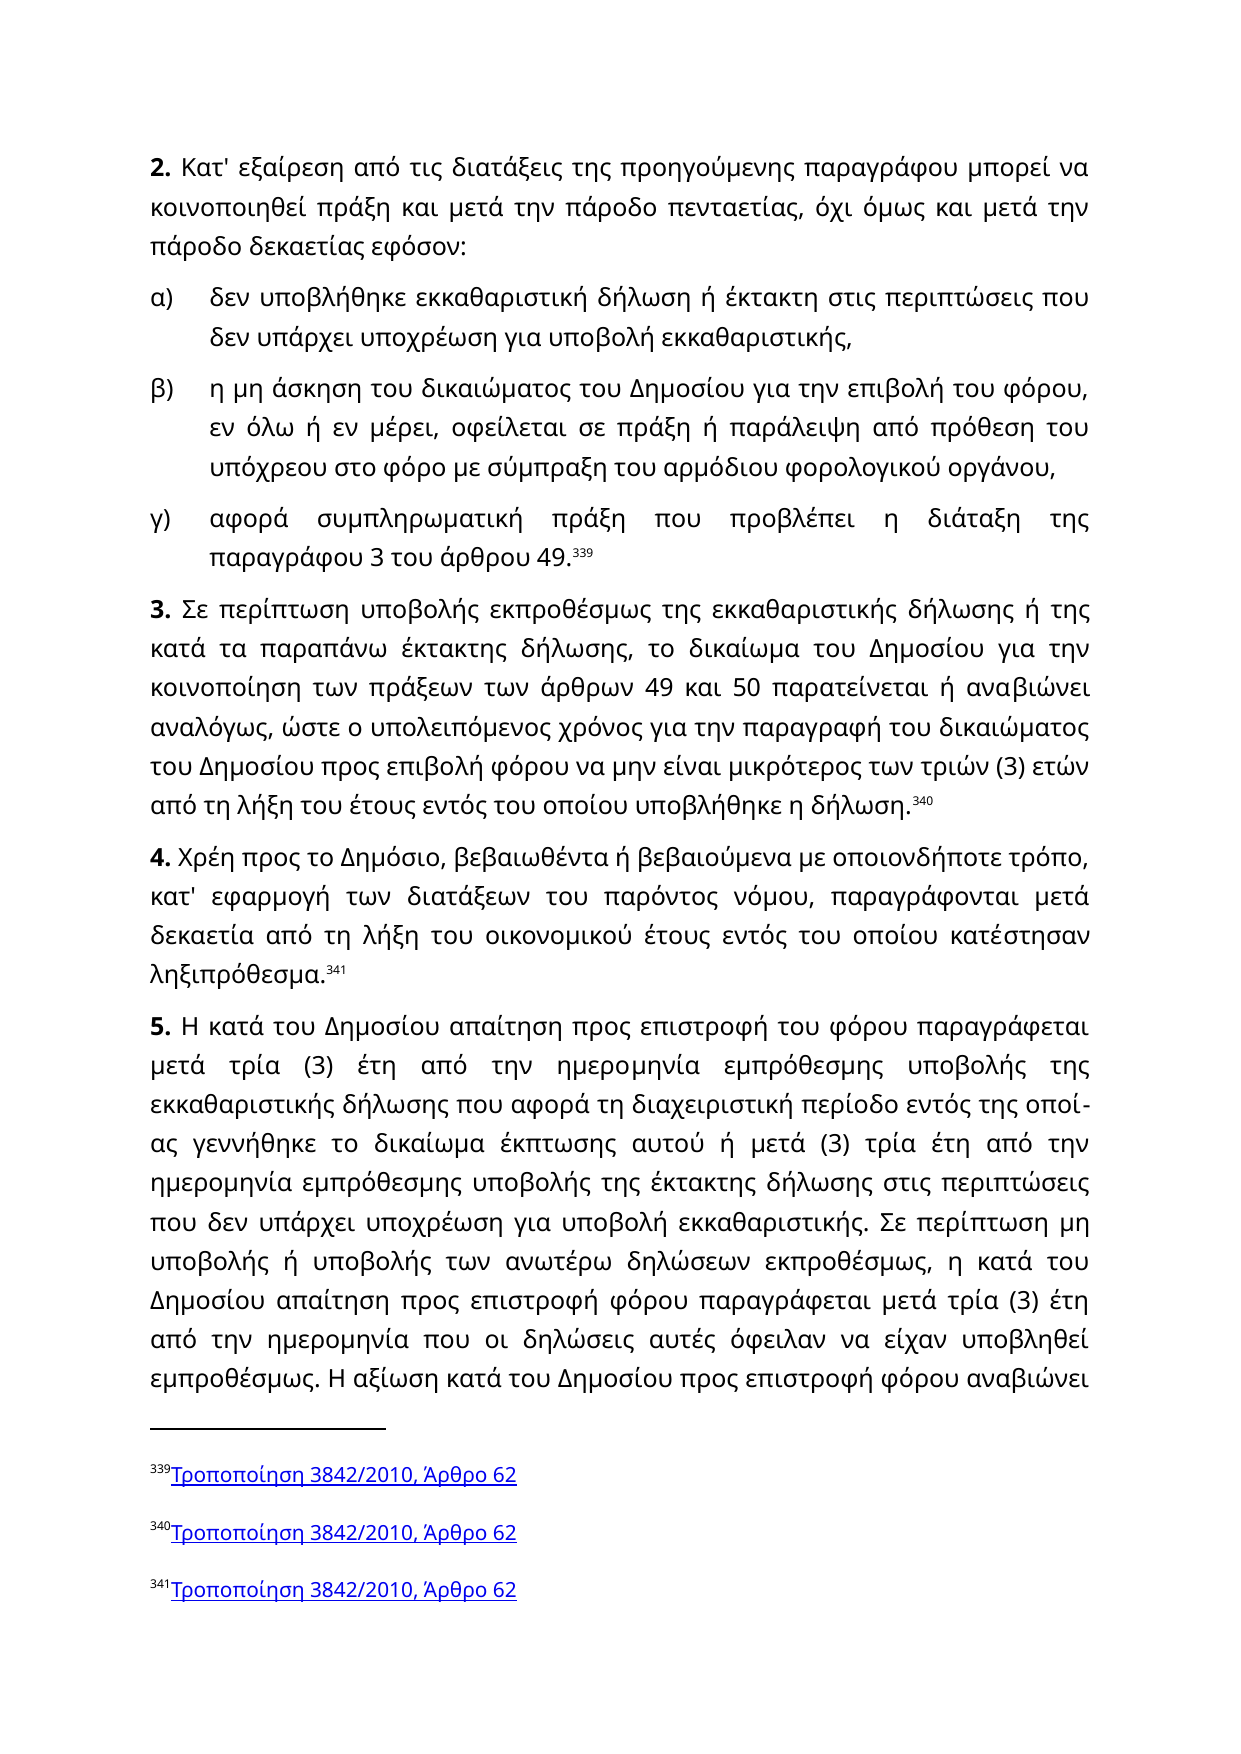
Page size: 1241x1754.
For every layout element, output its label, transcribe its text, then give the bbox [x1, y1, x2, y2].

text 2. Κατ' εξαίρεση από τις διατάξεις της προηγούμενης παραγράφου μπορεί να κοινοποιηθεί πράξη και μετά την πάροδο πενταετίας, όχι όμως και μετά την πάροδο δεκα­ετίας εφόσον: [150, 150, 1090, 262]
list γ) αφορά συμπληρωματική πράξη που προβλέπει η διάταξη της παραγράφου 3 του άρθρου 49. [150, 501, 1090, 574]
text Τροποποίηση 3842/2010, Άρθρο 62 [150, 1576, 1090, 1604]
list α) δεν υποβλήθηκε εκκαθαριστική δήλωση ή έκτακτη στις περιπτώσεις που δεν υπάρχει υποχρέωση για υπο­βολή εκκαθαριστικής, [150, 280, 1090, 353]
text Τροποποίηση 3842/2010, Άρθρο 62 [150, 1518, 1090, 1546]
text 4. Χρέη προς το Δημόσιο, βεβαιωθέντα ή βεβαιούμενα με οποιονδήποτε τρόπο, κατ' εφαρμογή των διατάξεων του παρόντος νόμου, παραγράφονται μετά δεκαετία από τη λήξη του οικονομικού έτους εντός του οποίου κατέ­στησαν ληξιπρόθεσμα. [150, 839, 1090, 991]
text 3. Σε περίπτωση υποβολής εκπροθέσμως της εκκαθα­ριστικής δήλωσης ή της κατά τα παραπάνω έκτακτης δή­λωσης, το δικαίωμα του Δημοσίου για την κοινοποίηση των πράξεων των άρθρων 49 και 50 παρατείνεται ή ανα­βιώνει αναλόγως, ώστε ο υπολειπόμενος χρόνος για την παραγραφή του δικαιώματος του Δημοσίου προς επιβο­λή φόρου να μην είναι μικρότερος των τριών (3) ετών α­πό τη λήξη του έτους εντός του οποίου υποβλήθηκε η δήλωση. [150, 592, 1090, 822]
list β) η μη άσκηση του δικαιώματος του Δημοσίου για την επιβολή του φόρου, εν όλω ή εν μέρει, οφείλεται σε πράξη ή παράλειψη από πρόθεση του υπόχρεου στο φό­ρο με σύμπραξη του αρμόδιου φορολογικού οργάνου, [150, 371, 1090, 483]
text Τροποποίηση 3842/2010, Άρθρο 62 [150, 1460, 1090, 1489]
text 5. Η κατά του Δημοσίου απαίτηση προς επιστροφή του φόρου παραγράφεται μετά τρία (3) έτη από την ημερο­μηνία εμπρόθεσμης υποβολής της εκκαθαριστικής δήλω­σης που αφορά τη διαχειριστική περίοδο εντός της οποί­ας γεννήθηκε το δικαίωμα έκπτωσης αυτού ή μετά (3) τρία έτη από την ημερομηνία εμπρόθεσμης υποβολής της έκτακτης δήλωσης στις περιπτώσεις που δεν υπάρχει υποχρέωση για υποβολή εκκαθαριστικής. Σε περί­πτωση μη υποβολής ή υποβολής των ανωτέρω δηλώσεων εκπροθέσμως, η κατά του Δημοσίου απαίτηση προς επιστροφή φόρου παραγράφεται μετά τρία (3) έτη από την ημερομηνία που οι δηλώσεις αυτές όφειλαν να είχαν υποβληθεί εμπροθέσμως. Η αξίωση κατά του Δημοσίου προς επιστροφή φόρου αναβιώνει [150, 1008, 1090, 1395]
